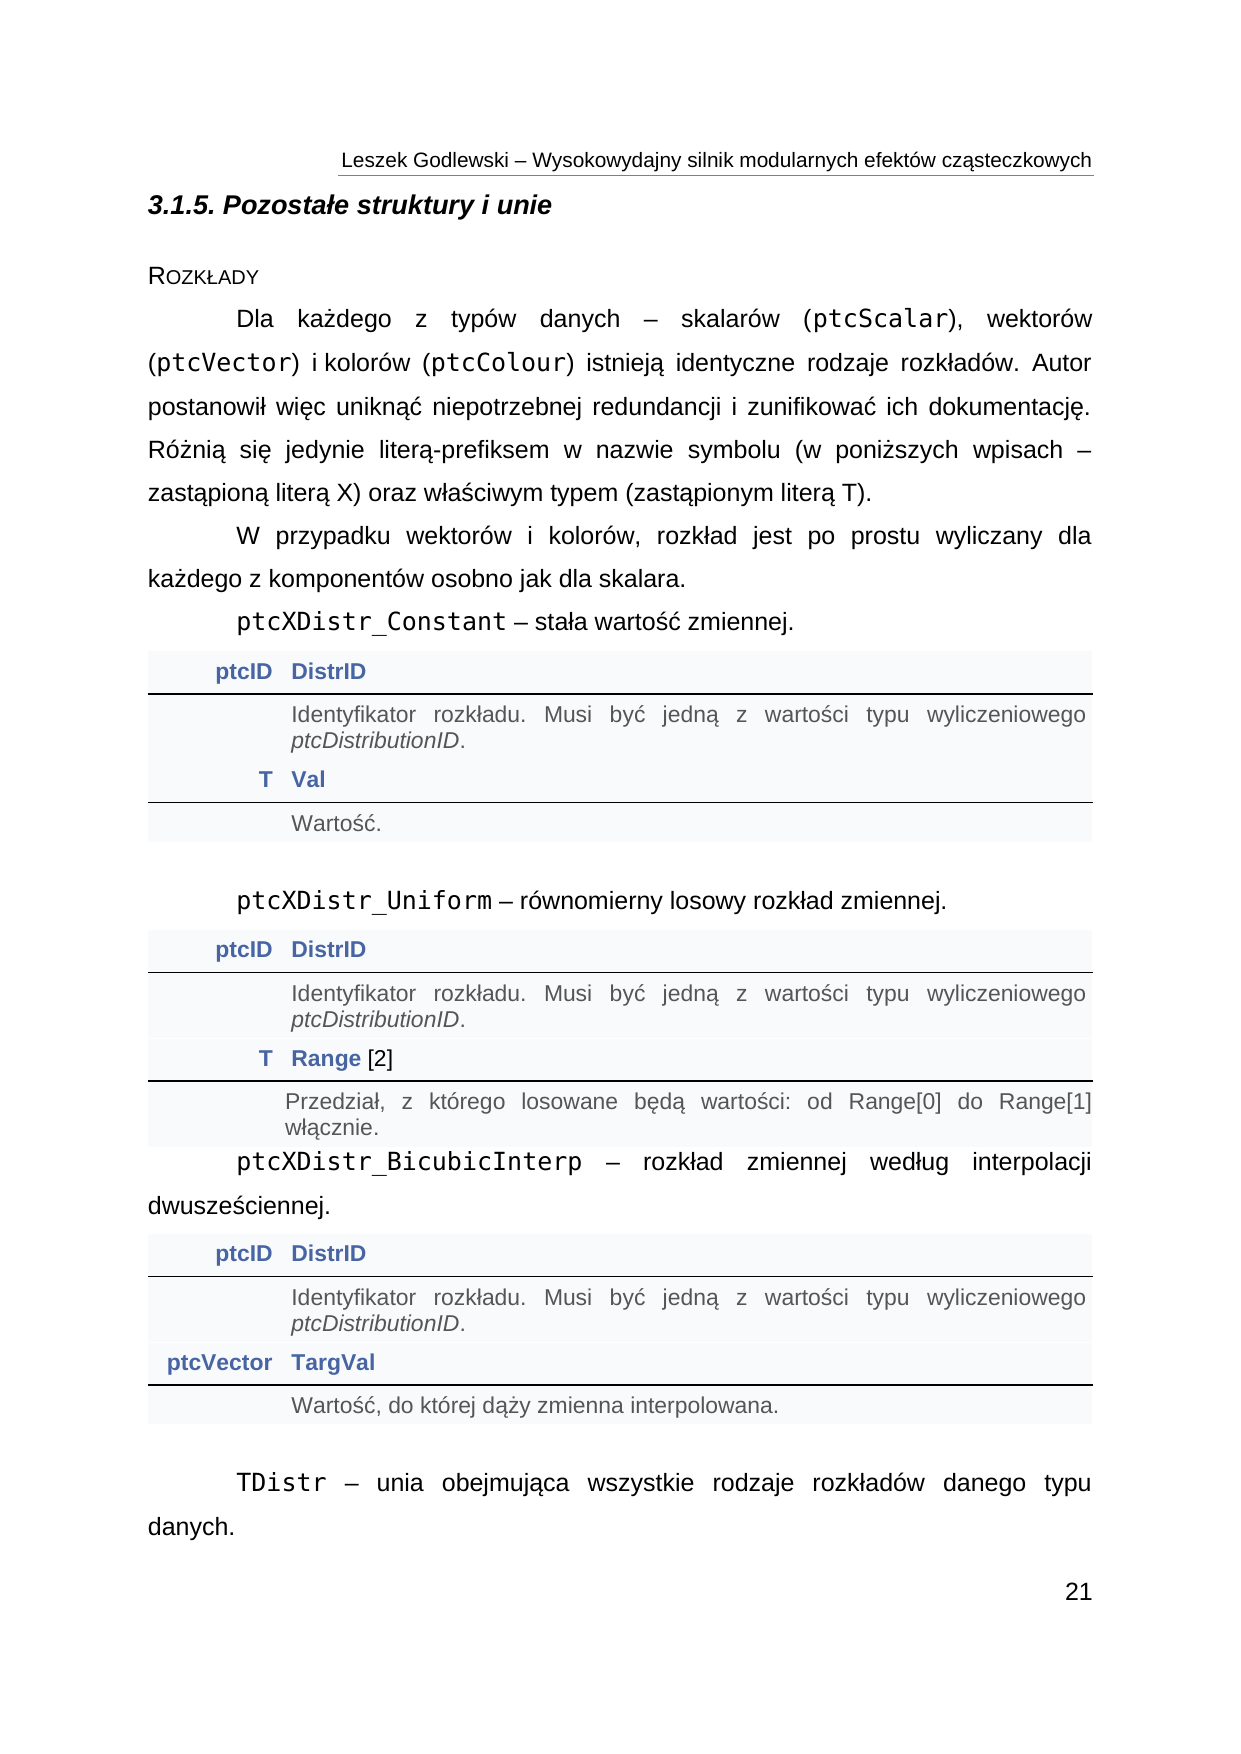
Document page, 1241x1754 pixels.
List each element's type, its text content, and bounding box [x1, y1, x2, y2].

text ptcXDistr_Constant – stała wartość zmiennej. [148, 607, 1092, 637]
table_cell Identyfikator rozkładu. Musi być jedną z wartości typu wyliczeniowego ptcDistributionID. [285, 973, 1092, 1038]
table_cell [148, 1277, 285, 1342]
table_cell T [148, 1039, 285, 1080]
text Dla każdego z typów danych – skalarów (ptcScalar), wektorów (ptcVector) i kolorów (ptcColour) istnieją identyczne rodzaje rozkładów. Autor postanowił więc uniknąć niepotrzebnej redundancji i zunifikować ich dokumentację. Różnią się jedynie literą-prefiksem w nazwie symbolu (w poniższych wpisach – zastąpioną literą X) oraz właściwym typem (zastąpionym literą T). [148, 304, 1092, 507]
table_cell Range [2] [285, 1039, 1092, 1080]
table_cell ptcVector [148, 1343, 285, 1384]
table_header ptcID [148, 651, 285, 693]
table_cell [148, 1082, 285, 1147]
table_header DistrID [285, 651, 1092, 693]
table_cell T [148, 760, 285, 802]
table_cell Val [285, 760, 1092, 802]
text TDistr – unia obejmująca wszystkie rodzaje rozkładów danego typu danych. [148, 1468, 1092, 1541]
text ptcXDistr_BicubicInterp – rozkład zmiennej według interpolacji dwusześciennej. [148, 1147, 1092, 1219]
table_cell [148, 803, 285, 842]
table_header DistrID [285, 930, 1092, 972]
table_cell Identyfikator rozkładu. Musi być jedną z wartości typu wyliczeniowego ptcDistributionID. [285, 1277, 1092, 1342]
text W przypadku wektorów i kolorów, rozkład jest po prostu wyliczany dla każdego z komponentów osobno jak dla skalara. [148, 521, 1092, 593]
table_cell [148, 1386, 285, 1424]
table_cell [148, 695, 285, 760]
table_cell TargVal [285, 1343, 1092, 1384]
table_cell [148, 973, 285, 1038]
table_header ptcID [148, 930, 285, 972]
table_cell Identyfikator rozkładu. Musi być jedną z wartości typu wyliczeniowego ptcDistributionID. [285, 695, 1092, 760]
subtitle Rozkłady [148, 261, 1092, 289]
table_header ptcID [148, 1234, 285, 1276]
subtitle Pozostałe struktury i unie [148, 189, 1092, 220]
text ptcXDistr_Uniform – równomierny losowy rozkład zmiennej. [148, 886, 1092, 915]
table_cell Wartość. [285, 803, 1092, 842]
table_cell Wartość, do której dąży zmienna interpolowana. [285, 1386, 1092, 1424]
table_cell Przedział, z którego losowane będą wartości: od Range[0] do Range[1] włącznie. [285, 1082, 1092, 1147]
table_header DistrID [285, 1234, 1092, 1276]
